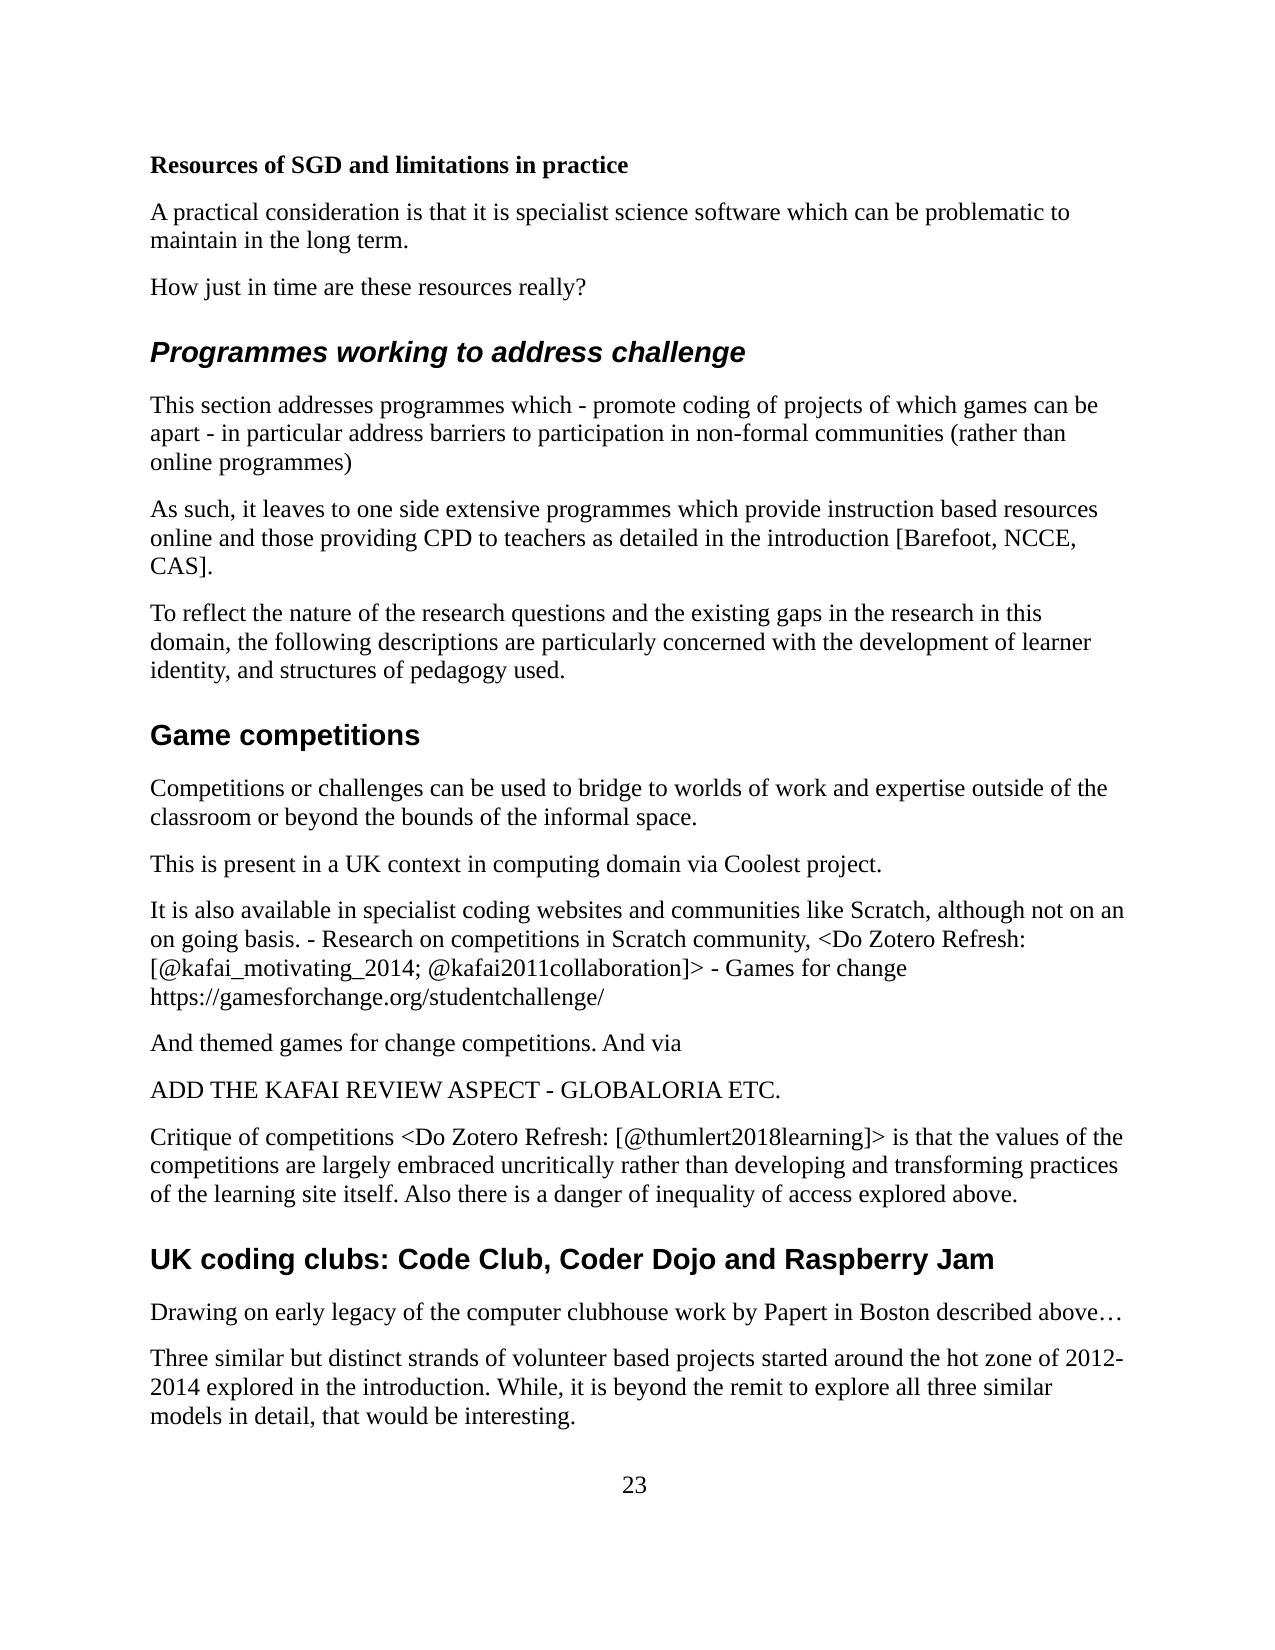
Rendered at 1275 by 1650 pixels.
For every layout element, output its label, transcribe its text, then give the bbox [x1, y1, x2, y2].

text ADD THE KAFAI REVIEW ASPECT - GLOBALORIA ETC. [150, 1075, 1125, 1104]
text Drawing on early legacy of the computer clubhouse work by Papert in Boston described above… [150, 1297, 1125, 1326]
subtitle Programmes working to address challenge [150, 335, 1125, 368]
text As such, it leaves to one side extensive programmes which provide instruction based resources online and those providing CPD to teachers as detailed in the introduction [Barefoot, NCCE, CAS]. [150, 494, 1125, 580]
text This is present in a UK context in computing domain via Coolest project. [150, 849, 1125, 877]
text Critique of competitions <Do Zotero Refresh: [@thumlert2018learning]> is that the values of the competitions are largely embraced uncritically rather than developing and transforming practices of the learning site itself. Also there is a danger of inequality of access explored above. [150, 1122, 1125, 1208]
subtitle Game competitions [150, 718, 1125, 752]
text This section addresses programmes which - promote coding of projects of which games can be apart - in particular address barriers to participation in non-formal communities (rather than online programmes) [150, 390, 1125, 476]
text To reflect the nature of the research questions and the existing gaps in the research in this domain, the following descriptions are particularly concerned with the development of learner identity, and structures of pedagogy used. [150, 598, 1125, 684]
text And themed games for change competitions. And via [150, 1028, 1125, 1057]
text How just in time are these resources really? [150, 272, 1125, 301]
text Competitions or challenges can be used to bridge to worlds of work and expertise outside of the classroom or beyond the bounds of the informal space. [150, 773, 1125, 831]
text Resources of SGD and limitations in practice [150, 150, 1125, 179]
text A practical consideration is that it is specialist science software which can be problematic to maintain in the long term. [150, 197, 1125, 254]
text It is also available in specialist coding websites and communities like Scratch, although not on an on going basis. - Research on competitions in Scratch community, <Do Zotero Refresh: [@kafai_motivating_2014; @kafai2011collaboration]> - Games for change https://gamesforchange.org/studentchallenge/ [150, 895, 1125, 1010]
text Three similar but distinct strands of volunteer based projects started around the hot zone of 2012-2014 explored in the introduction. While, it is beyond the remit to explore all three similar models in detail, that would be interesting. [150, 1343, 1125, 1430]
subtitle UK coding clubs: Code Club, Coder Dojo and Raspberry Jam [150, 1242, 1125, 1275]
